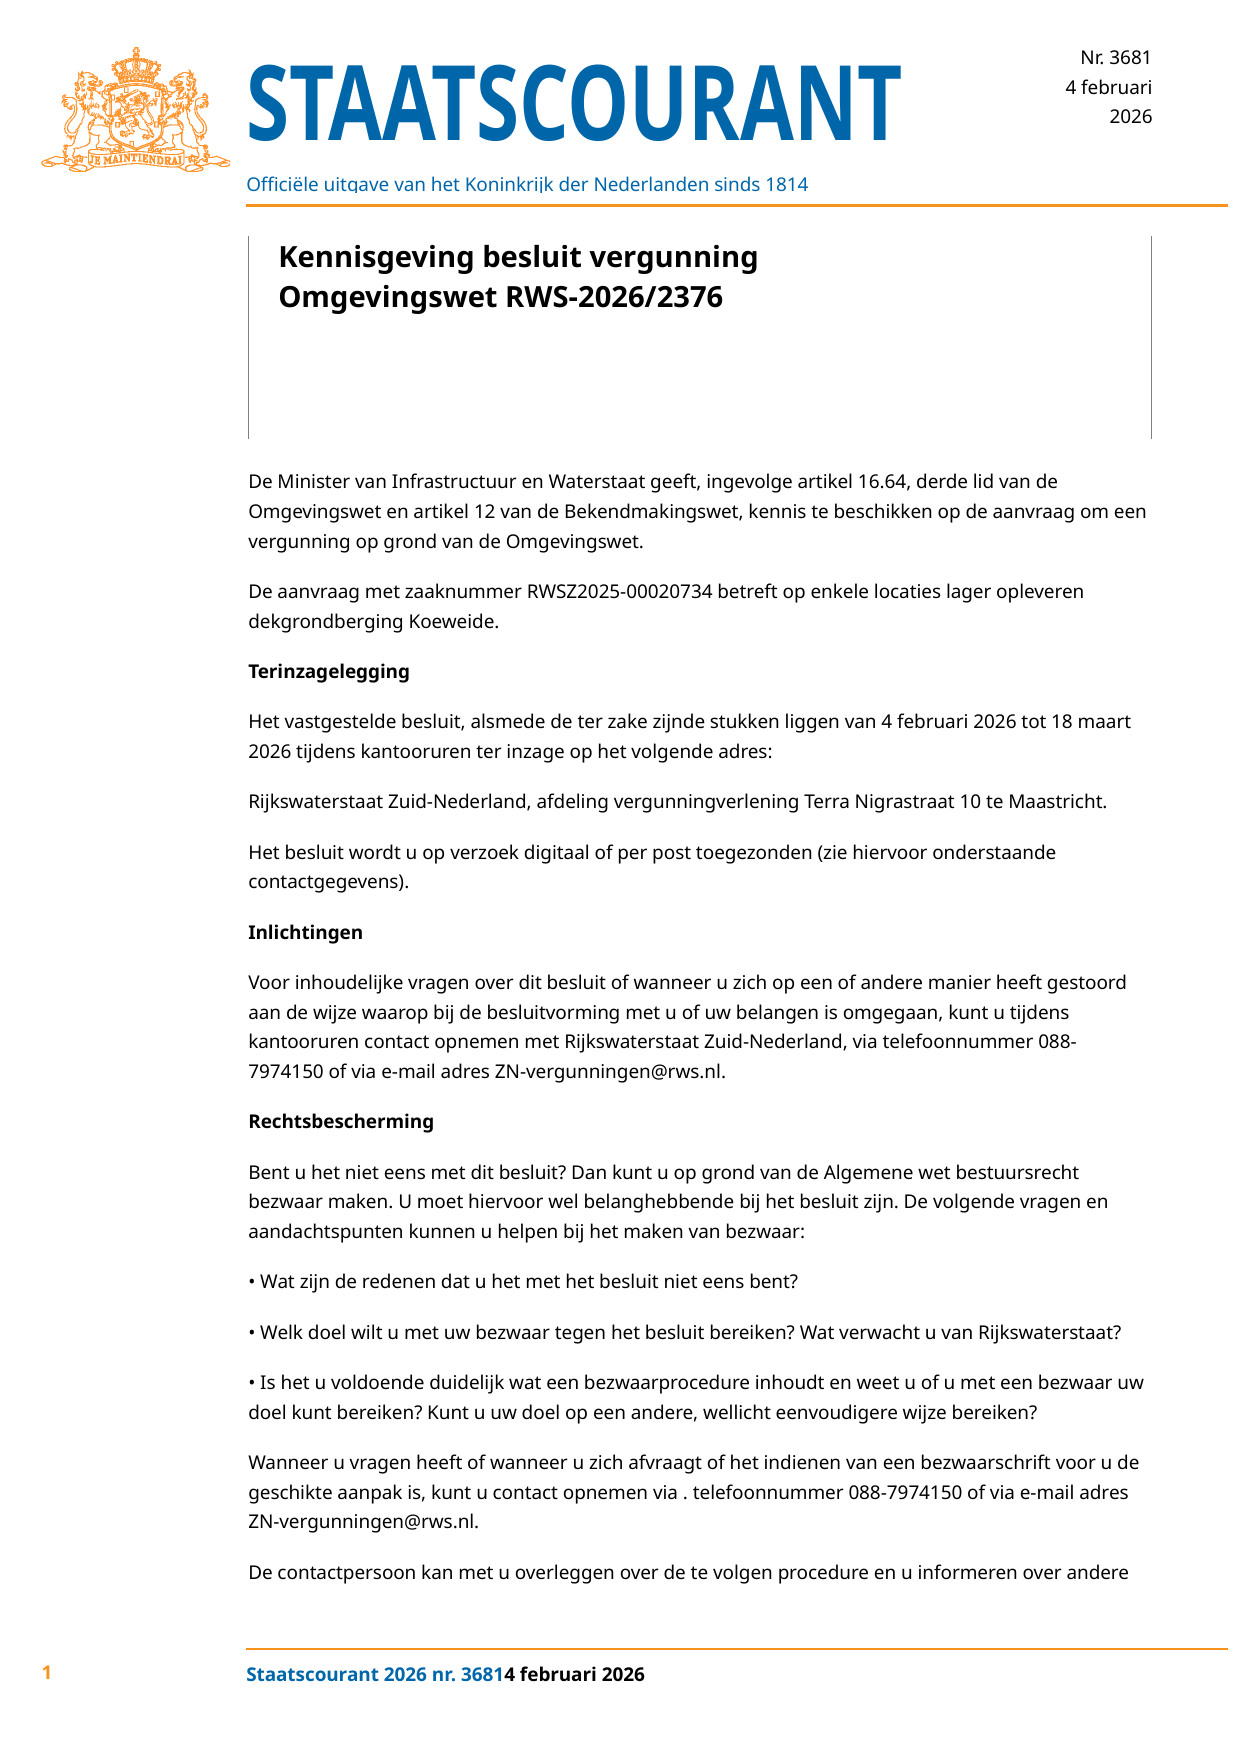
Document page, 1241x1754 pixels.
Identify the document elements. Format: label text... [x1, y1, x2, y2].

text Rechtsbescherming [248, 1109, 1152, 1134]
text Het vastgestelde besluit, alsmede de ter zake zijnde stukken liggen van 4 februari 2026 tot 18 maart 2026 tijdens kantooruren ter inzage op het volgende adres: [248, 709, 1152, 764]
table_header [850, 414, 1151, 439]
text • Wat zijn de redenen dat u het met het besluit niet eens bent? [248, 1269, 1152, 1294]
table_header [1090, 236, 1151, 413]
text Bent u het niet eens met dit besluit? Dan kunt u op grond van de Algemene wet bestuursrecht bezwaar maken. U moet hiervoor wel belanghebbende bij het besluit zijn. De volgende vragen en aandachtspunten kunnen u helpen bij het maken van bezwaar: [248, 1159, 1152, 1244]
text De aanvraag met zaaknummer RWSZ2025-00020734 betreft op enkele locaties lager opleveren dekgrondberging Koeweide. [248, 578, 1152, 633]
table_header Kennisgeving besluit vergunning Omgevingswet RWS-2026/2376 [249, 236, 850, 439]
text • Welk doel wilt u met uw bezwaar tegen het besluit bereiken? Wat verwacht u van Rijkswaterstaat? [248, 1319, 1152, 1345]
text De contactpersoon kan met u overleggen over de te volgen procedure en u informeren over andere [248, 1559, 1152, 1585]
text Wanneer u vragen heeft of wanneer u zich afvraagt of het indienen van een bezwaarschrift voor u de geschikte aanpak is, kunt u contact opnemen via . telefoonnummer 088-7974150 of via e-mail adres ZN-vergunningen@rws.nl. [248, 1449, 1152, 1534]
text Terinzagelegging [248, 658, 1152, 684]
text Voor inhoudelijke vragen over dit besluit of wanneer u zich op een of andere manier heeft gestoord aan de wijze waarop bij de besluitvorming met u of uw belangen is omgegaan, kunt u tijdens kantooruren contact opnemen met Rijkswaterstaat Zuid-Nederland, via telefoonnummer 088-7974150 of via e-mail adres ZN-vergunningen@rws.nl. [248, 969, 1152, 1084]
picture [41, 47, 231, 172]
table_header [850, 236, 912, 413]
text De Minister van Infrastructuur en Waterstaat geeft, ingevolge artikel 16.64, derde lid van de Omgevingswet en artikel 12 van de Bekendmakingswet, kennis te beschikken op de aanvraag om een vergunning op grond van de Omgevingswet. [248, 469, 1152, 553]
text Inlichtingen [248, 919, 1152, 945]
picture [912, 236, 1090, 414]
text • Is het u voldoende duidelijk wat een bezwaarprocedure inhoudt en weet u of u met een bezwaar uw doel kunt bereiken? Kunt u uw doel op een andere, wellicht eenvoudigere wijze bereiken? [248, 1369, 1152, 1425]
text Rijkswaterstaat Zuid-Nederland, afdeling vergunningverlening Terra Nigrastraat 10 te Maastricht. [248, 789, 1152, 814]
text Het besluit wordt u op verzoek digitaal of per post toegezonden (zie hiervoor onderstaande contactgegevens). [248, 839, 1152, 894]
